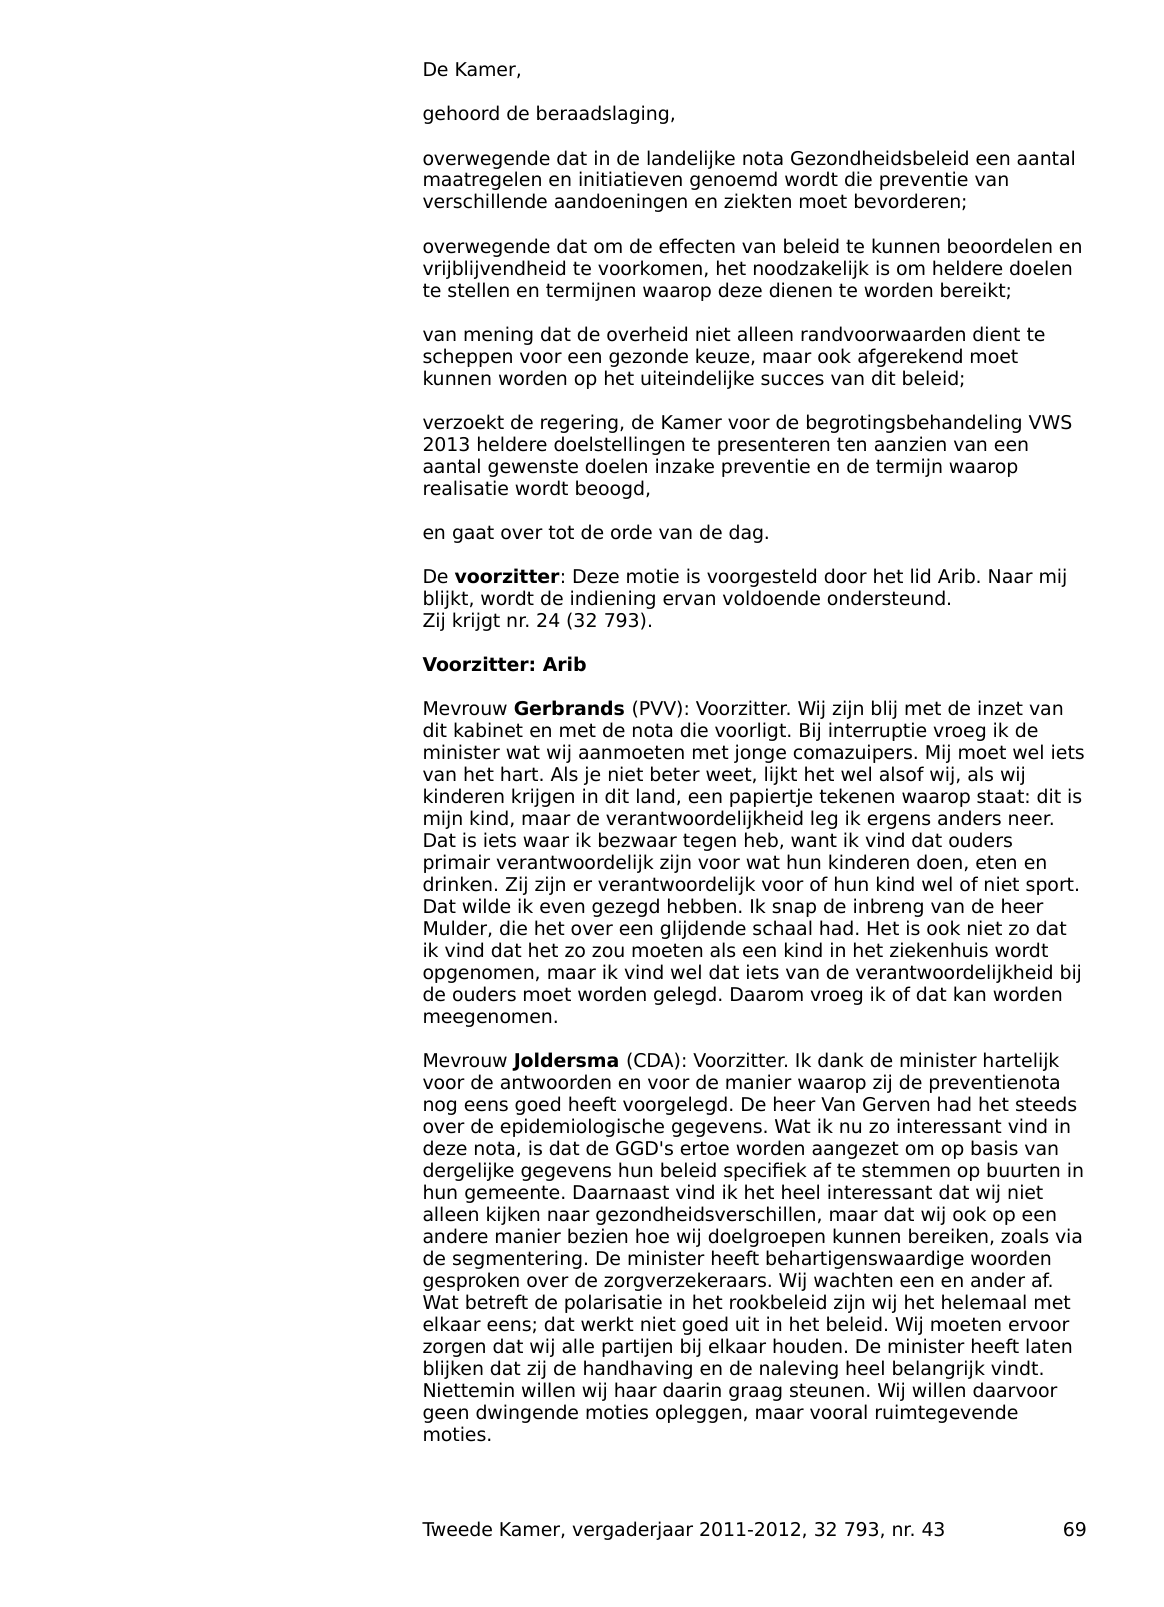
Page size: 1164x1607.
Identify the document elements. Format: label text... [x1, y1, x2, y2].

text Zij krijgt nr. 24 (32 793). [422, 610, 1087, 632]
text Wat betreft de polarisatie in het rookbeleid zijn wij het helemaal met elkaar eens; dat werkt niet goed uit in het beleid. Wij moeten ervoor zorgen dat wij alle partijen bij elkaar houden. De minister heeft laten blijken dat zij de handhaving en de naleving heel belangrijk vindt. Niettemin willen wij haar daarin graag steunen. Wij willen daarvoor geen dwingende moties opleggen, maar vooral ruimtegevende moties. [422, 1292, 1087, 1446]
text van mening dat de overheid niet alleen randvoorwaarden dient te scheppen voor een gezonde keuze, maar ook afgerekend moet kunnen worden op het uiteindelijke succes van dit beleid; [422, 324, 1087, 389]
subtitle Voorzitter: Arib [422, 654, 1087, 676]
text Mevrouw Joldersma (CDA): Voorzitter. Ik dank de minister hartelijk voor de antwoorden en voor de manier waarop zij de preventienota nog eens goed heeft voorgelegd. De heer Van Gerven had het steeds over de epidemiologische gegevens. Wat ik nu zo interessant vind in deze nota, is dat de GGD's ertoe worden aangezet om op basis van dergelijke gegevens hun beleid specifiek af te stemmen op buurten in hun gemeente. Daarnaast vind ik het heel interessant dat wij niet alleen kijken naar gezondheidsverschillen, maar dat wij ook op een andere manier bezien hoe wij doelgroepen kunnen bereiken, zoals via de segmentering. De minister heeft behartigenswaardige woorden gesproken over de zorgverzekeraars. Wij wachten een en ander af. [422, 1050, 1087, 1292]
text De Kamer, [422, 59, 1087, 81]
text De voorzitter: Deze motie is voorgesteld door het lid Arib. Naar mij blijkt, wordt de indiening ervan voldoende ondersteund. [422, 566, 1087, 610]
text gehoord de beraadslaging, [422, 103, 1087, 125]
text Mevrouw Gerbrands (PVV): Voorzitter. Wij zijn blij met de inzet van dit kabinet en met de nota die voorligt. Bij interruptie vroeg ik de minister wat wij aanmoeten met jonge comazuipers. Mij moet wel iets van het hart. Als je niet beter weet, lijkt het wel alsof wij, als wij kinderen krijgen in dit land, een papiertje tekenen waarop staat: dit is mijn kind, maar de verantwoordelijkheid leg ik ergens anders neer. Dat is iets waar ik bezwaar tegen heb, want ik vind dat ouders primair verantwoordelijk zijn voor wat hun kinderen doen, eten en drinken. Zij zijn er verantwoordelijk voor of hun kind wel of niet sport. Dat wilde ik even gezegd hebben. Ik snap de inbreng van de heer Mulder, die het over een glijdende schaal had. Het is ook niet zo dat ik vind dat het zo zou moeten als een kind in het ziekenhuis wordt opgenomen, maar ik vind wel dat iets van de verantwoordelijkheid bij de ouders moet worden gelegd. Daarom vroeg ik of dat kan worden meegenomen. [422, 698, 1087, 1028]
text overwegende dat om de effecten van beleid te kunnen beoordelen en vrijblijvendheid te voorkomen, het noodzakelijk is om heldere doelen te stellen en termijnen waarop deze dienen te worden bereikt; [422, 236, 1087, 301]
text en gaat over tot de orde van de dag. [422, 522, 1087, 544]
text overwegende dat in de landelijke nota Gezondheidsbeleid een aantal maatregelen en initiatieven genoemd wordt die preventie van verschillende aandoeningen en ziekten moet bevorderen; [422, 147, 1087, 213]
text verzoekt de regering, de Kamer voor de begrotingsbehandeling VWS 2013 heldere doelstellingen te presenteren ten aanzien van een aantal gewenste doelen inzake preventie en de termijn waarop realisatie wordt beoogd, [422, 412, 1087, 500]
